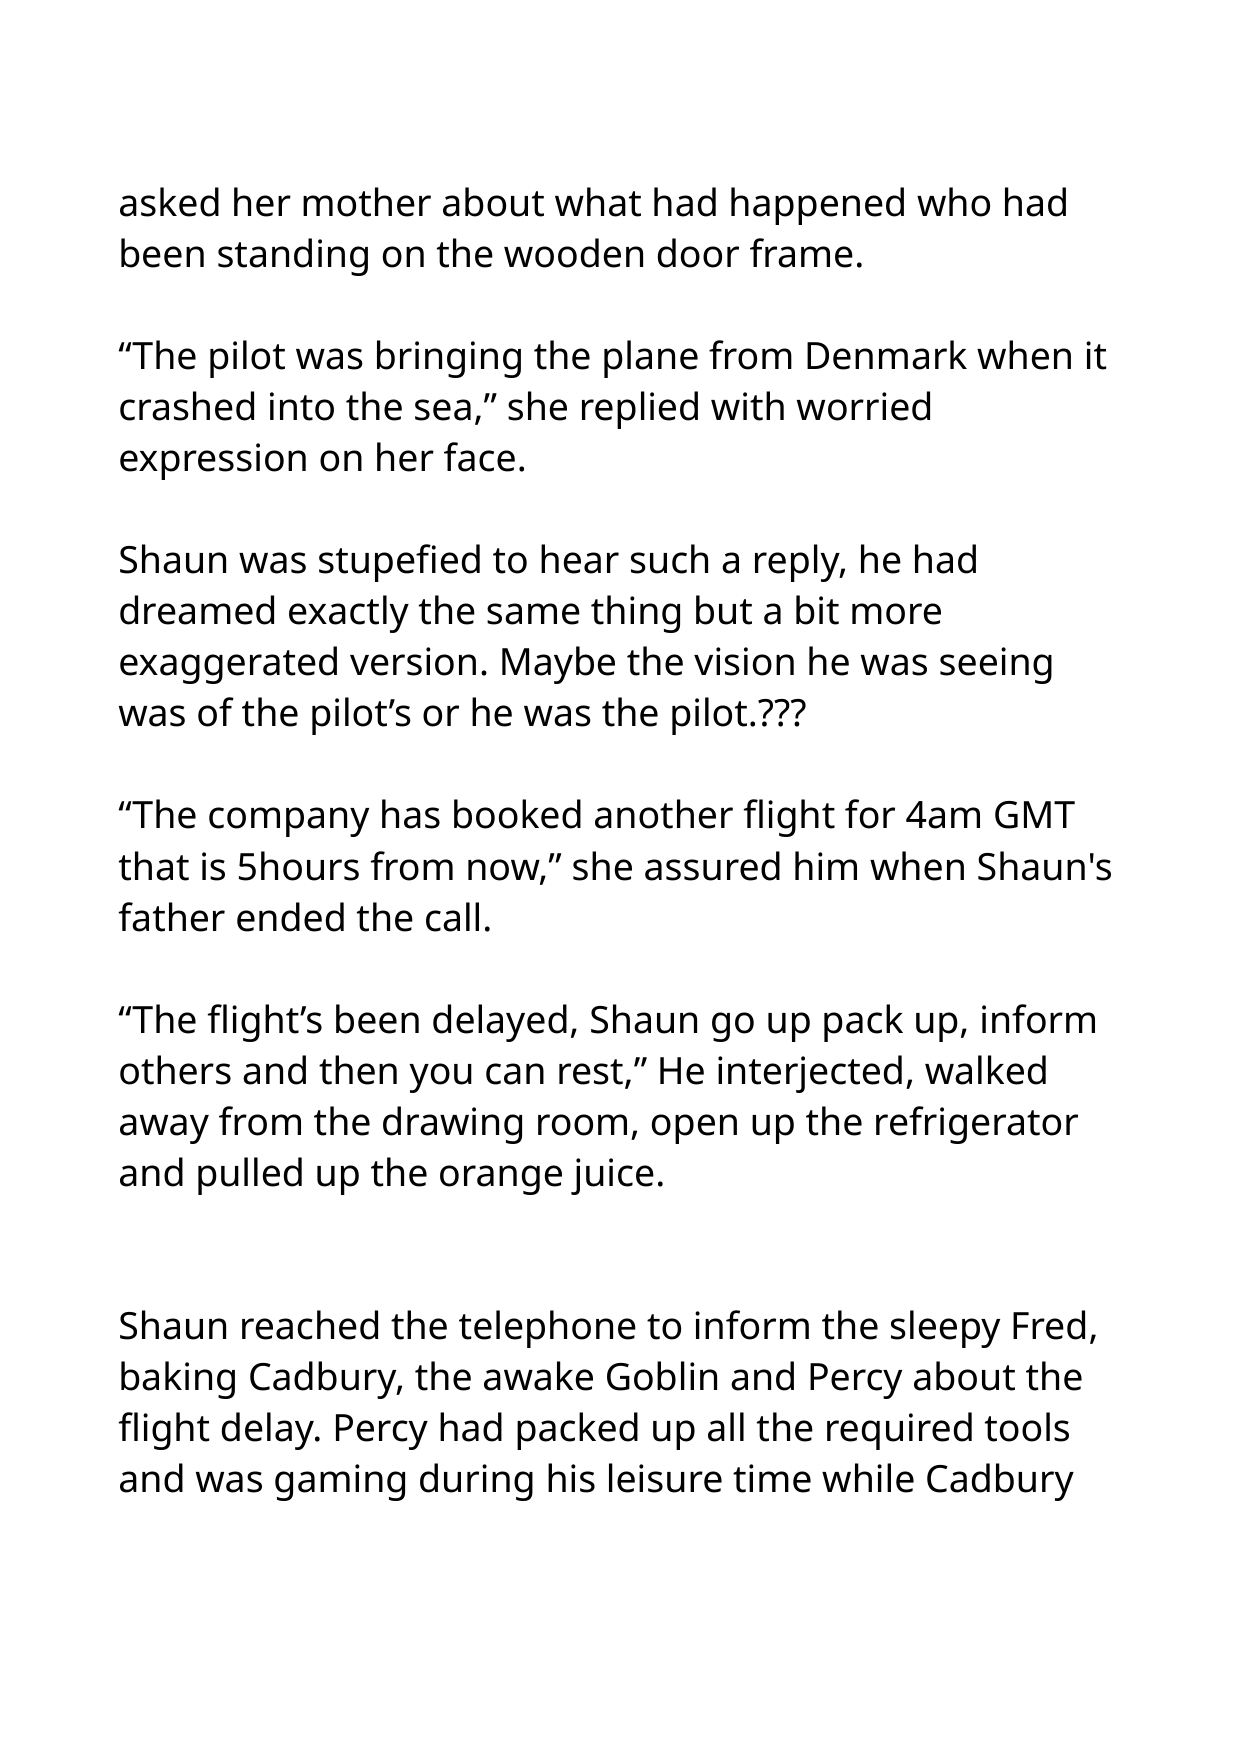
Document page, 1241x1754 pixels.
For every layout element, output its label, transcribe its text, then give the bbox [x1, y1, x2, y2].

text “The flight’s been delayed, Shaun go up pack up, inform others and then you can rest,” He interjected, walked away from the drawing room, open up the refrigerator and pulled up the orange juice. [118, 993, 1122, 1197]
text asked her mother about what had happened who had been standing on the wooden door frame. [118, 176, 1122, 278]
text Shaun was stupefied to hear such a reply, he had dreamed exactly the same thing but a bit more exaggerated version. Maybe the vision he was seeing was of the pilot’s or he was the pilot.??? [118, 534, 1122, 738]
text Shaun reached the telephone to inform the sleepy Fred, baking Cadbury, the awake Goblin and Percy about the flight delay. Percy had packed up all the required tools and was gaming during his leisure time while Cadbury [118, 1299, 1122, 1503]
text “The pilot was bringing the plane from Denmark when it crashed into the sea,” she replied with worried expression on her face. [118, 329, 1122, 483]
text “The company has booked another flight for 4am GMT that is 5hours from now,” she assured him when Shaun's father ended the call. [118, 789, 1122, 942]
